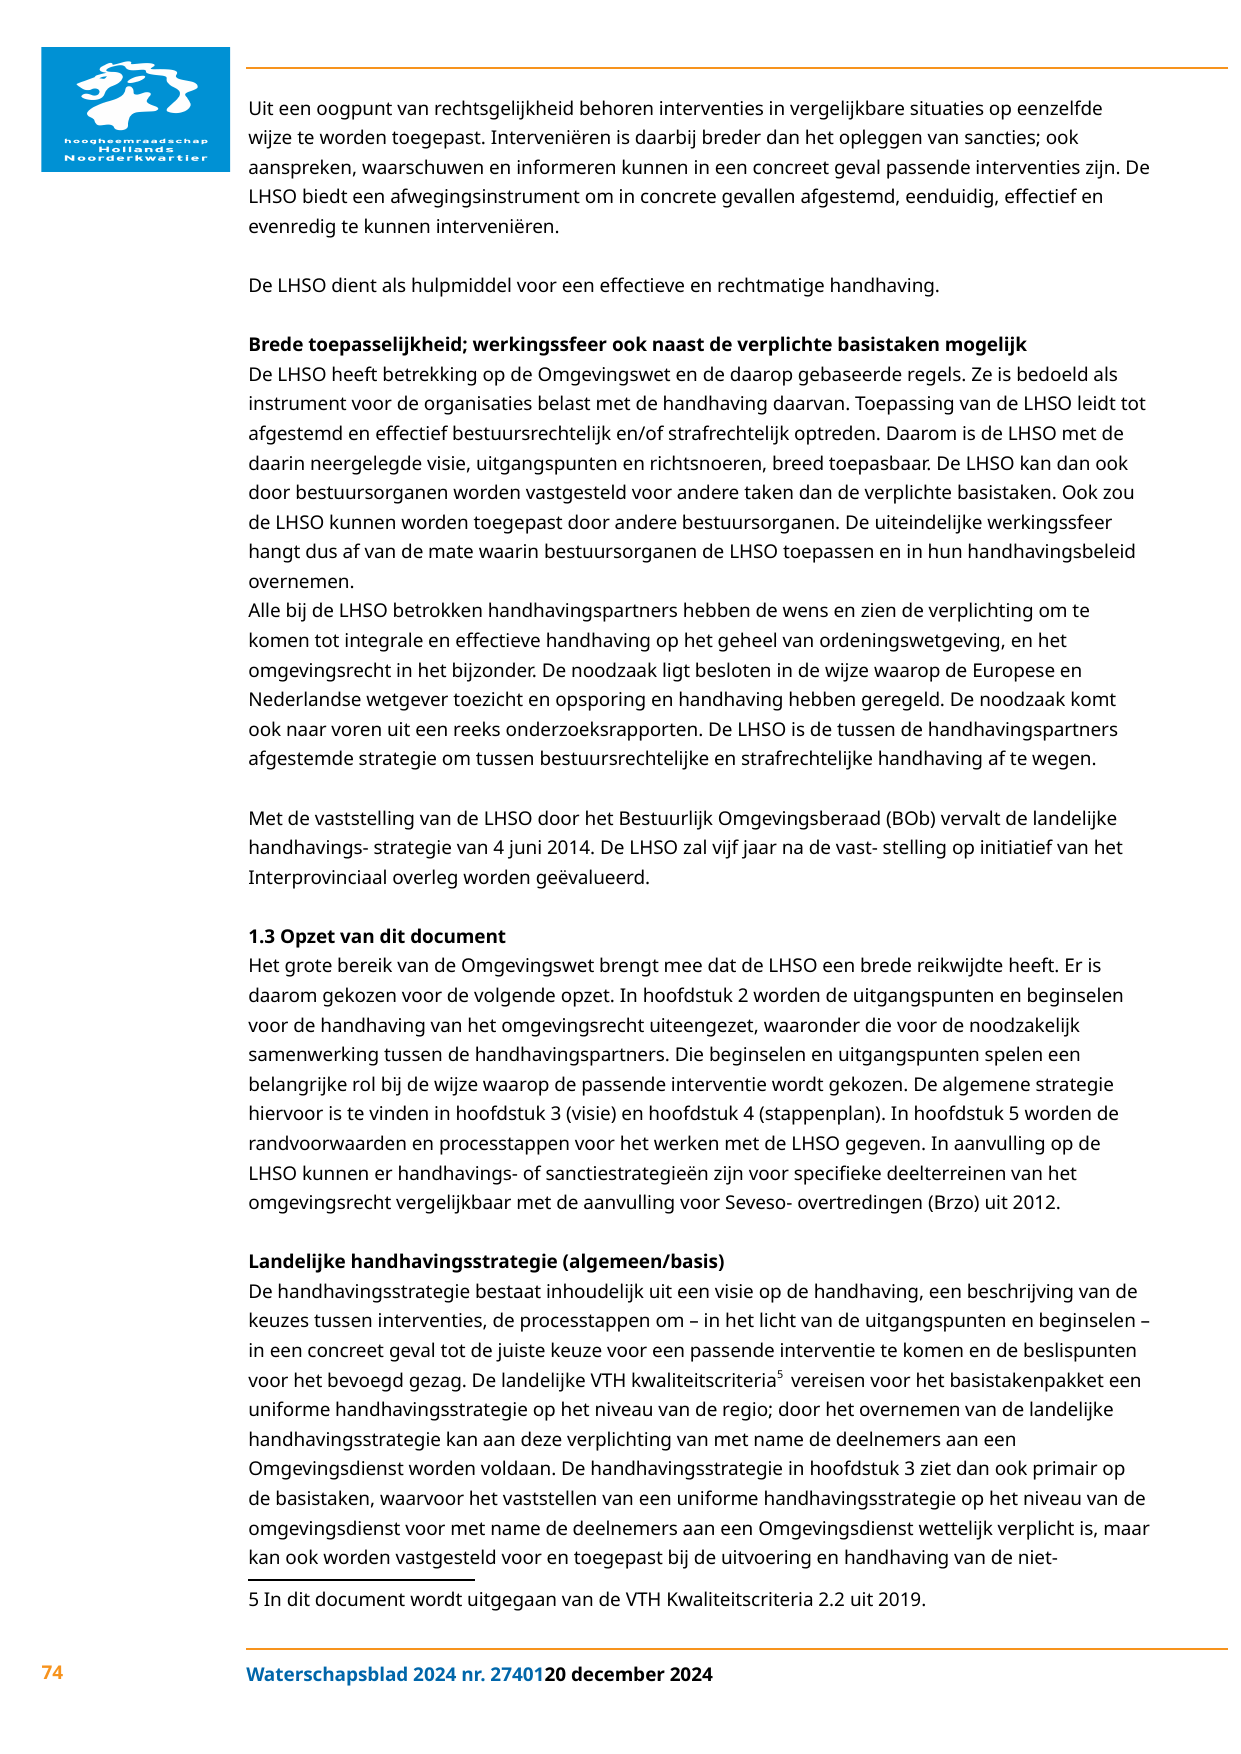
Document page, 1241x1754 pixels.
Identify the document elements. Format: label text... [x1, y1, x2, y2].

text In dit document wordt uitgegaan van de VTH Kwaliteitscriteria 2.2 uit 2019. [248, 1586, 1152, 1612]
picture [129, 76, 144, 82]
picture [118, 62, 197, 112]
text Uit een oogpunt van rechtsgelijkheid behoren interventies in vergelijkbare situaties op eenzelfde wijze te worden toegepast. Interveniëren is daarbij breder dan het opleggen van sancties; ook aanspreken, waarschuwen en informeren kunnen in een concreet geval passende interventies zijn. De LHSO biedt een afwegingsinstrument om in concrete gevallen afgestemd, eenduidig, effectief en evenredig te kunnen interveniëren. [248, 95, 1152, 239]
picture [78, 64, 122, 99]
text Met de vaststelling van de LHSO door het Bestuurlijk Omgevingsberaad (BOb) vervalt de landelijke handhavings- strategie van 4 juni 2014. De LHSO zal vijf jaar na de vast- stelling op initiatief van het Interprovinciaal overleg worden geëvalueerd. [248, 805, 1152, 890]
text De LHSO heeft betrekking op de Omgevingswet en de daarop gebaseerde regels. Ze is bedoeld als instrument voor de organisaties belast met de handhaving daarvan. Toepassing van de LHSO leidt tot afgestemd en effectief bestuursrechtelijk en/of strafrechtelijk optreden. Daarom is de LHSO met de daarin neergelegde visie, uitgangspunten en richtsnoeren, breed toepasbaar. De LHSO kan dan ook door bestuursorganen worden vastgesteld voor andere taken dan de verplichte basistaken. Ook zou de LHSO kunnen worden toegepast door andere bestuursorganen. De uiteindelijke werkingssfeer hangt dus af van de mate waarin bestuursorganen de LHSO toepassen en in hun handhavingsbeleid overnemen. [248, 361, 1152, 594]
text Landelijke handhavingsstrategie (algemeen/basis) [248, 1248, 1152, 1274]
text De handhavingsstrategie bestaat inhoudelijk uit een visie op de handhaving, een beschrijving van de keuzes tussen interventies, de processtappen om – in het licht van de uitgangspunten en beginselen – in een concreet geval tot de juiste keuze voor een passende interventie te komen en de beslispunten voor het bevoegd gezag. De landelijke VTH kwaliteitscriteria vereisen voor het basistakenpakket een uniforme handhavingsstrategie op het niveau van de regio; door het overnemen van de landelijke handhavingsstrategie kan aan deze verplichting van met name de deelnemers aan een Omgevingsdienst worden voldaan. De handhavingsstrategie in hoofdstuk 3 ziet dan ook primair op de basistaken, waarvoor het vaststellen van een uniforme handhavingsstrategie op het niveau van de omgevingsdienst voor met name de deelnemers aan een Omgevingsdienst wettelijk verplicht is, maar kan ook worden vastgesteld voor en toegepast bij de uitvoering en handhaving van de niet- [248, 1278, 1152, 1570]
text Brede toepasselijkheid; werkingssfeer ook naast de verplichte basistaken mogelijk [248, 331, 1152, 357]
text De LHSO dient als hulpmiddel voor een effectieve en rechtmatige handhaving. [248, 272, 1152, 298]
text Het grote bereik van de Omgevingswet brengt mee dat de LHSO een brede reikwijdte heeft. Er is daarom gekozen voor de volgende opzet. In hoofdstuk 2 worden de uitgangspunten en beginselen voor de handhaving van het omgevingsrecht uiteengezet, waaronder die voor de noodzakelijk samenwerking tussen de handhavingspartners. Die beginselen en uitgangspunten spelen een belangrijke rol bij de wijze waarop de passende interventie wordt gekozen. De algemene strategie hiervoor is te vinden in hoofdstuk 3 (visie) en hoofdstuk 4 (stappenplan). In hoofdstuk 5 worden de randvoorwaarden en processtappen voor het werken met de LHSO gegeven. In aanvulling op de LHSO kunnen er handhavings- of sanctiestrategieën zijn voor specifieke deelterreinen van het omgevingsrecht vergelijkbaar met de aanvulling voor Seveso- overtredingen (Brzo) uit 2012. [248, 953, 1152, 1215]
text Alle bij de LHSO betrokken handhavingspartners hebben de wens en zien de verplichting om te komen tot integrale en effectieve handhaving op het geheel van ordeningswetgeving, en het omgevingsrecht in het bijzonder. De noodzaak ligt besloten in de wijze waarop de Europese en Nederlandse wetgever toezicht en opsporing en handhaving hebben geregeld. De noodzaak komt ook naar voren uit een reeks onderzoeksrapporten. De LHSO is de tussen de handhavingspartners afgestemde strategie om tussen bestuursrechtelijke en strafrechtelijke handhaving af te wegen. [248, 598, 1152, 771]
text 1.3 Opzet van dit document [248, 923, 1152, 949]
picture [88, 87, 157, 130]
